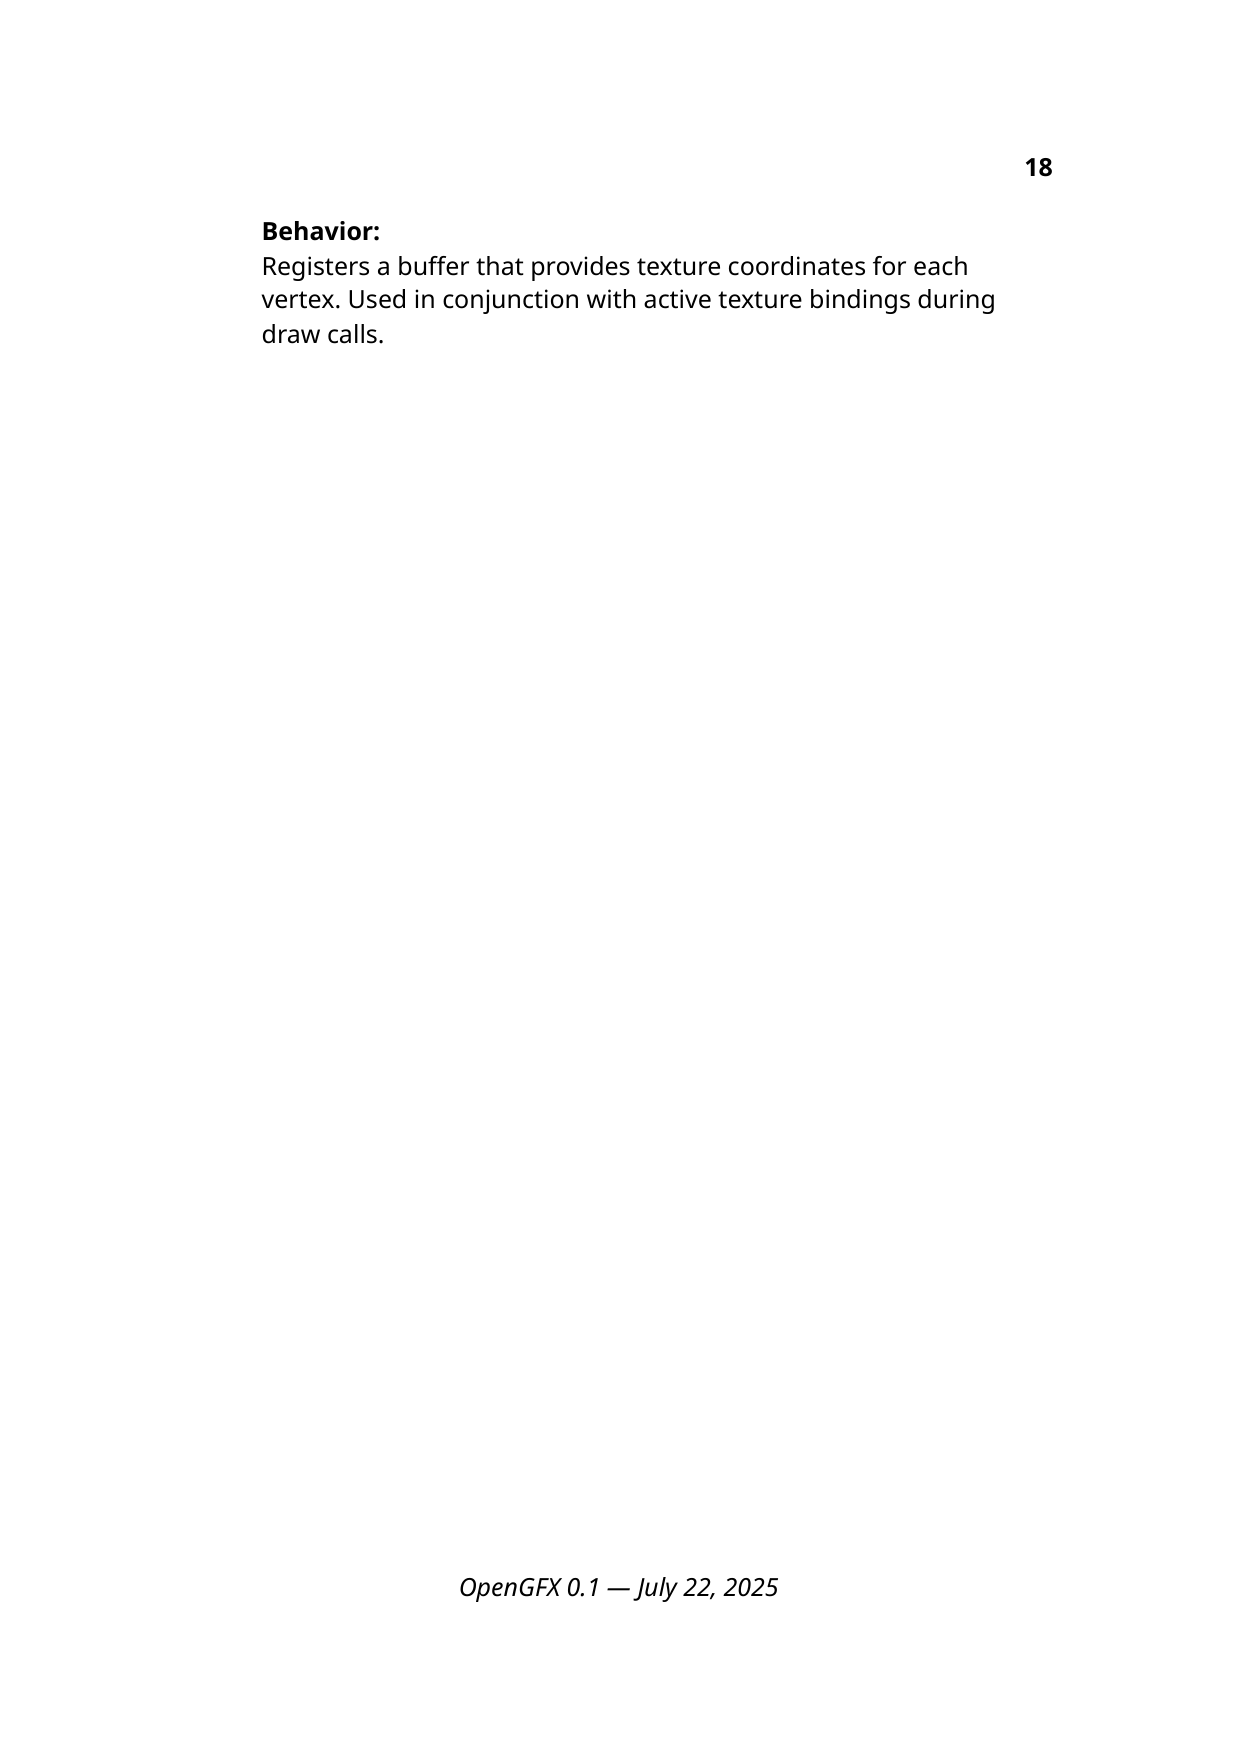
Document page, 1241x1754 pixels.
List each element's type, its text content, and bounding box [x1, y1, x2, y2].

text Behavior: Registers a buffer that provides texture coordinates for each vertex. Used in conjunction with active texture bindings during draw calls. [261, 214, 1053, 350]
